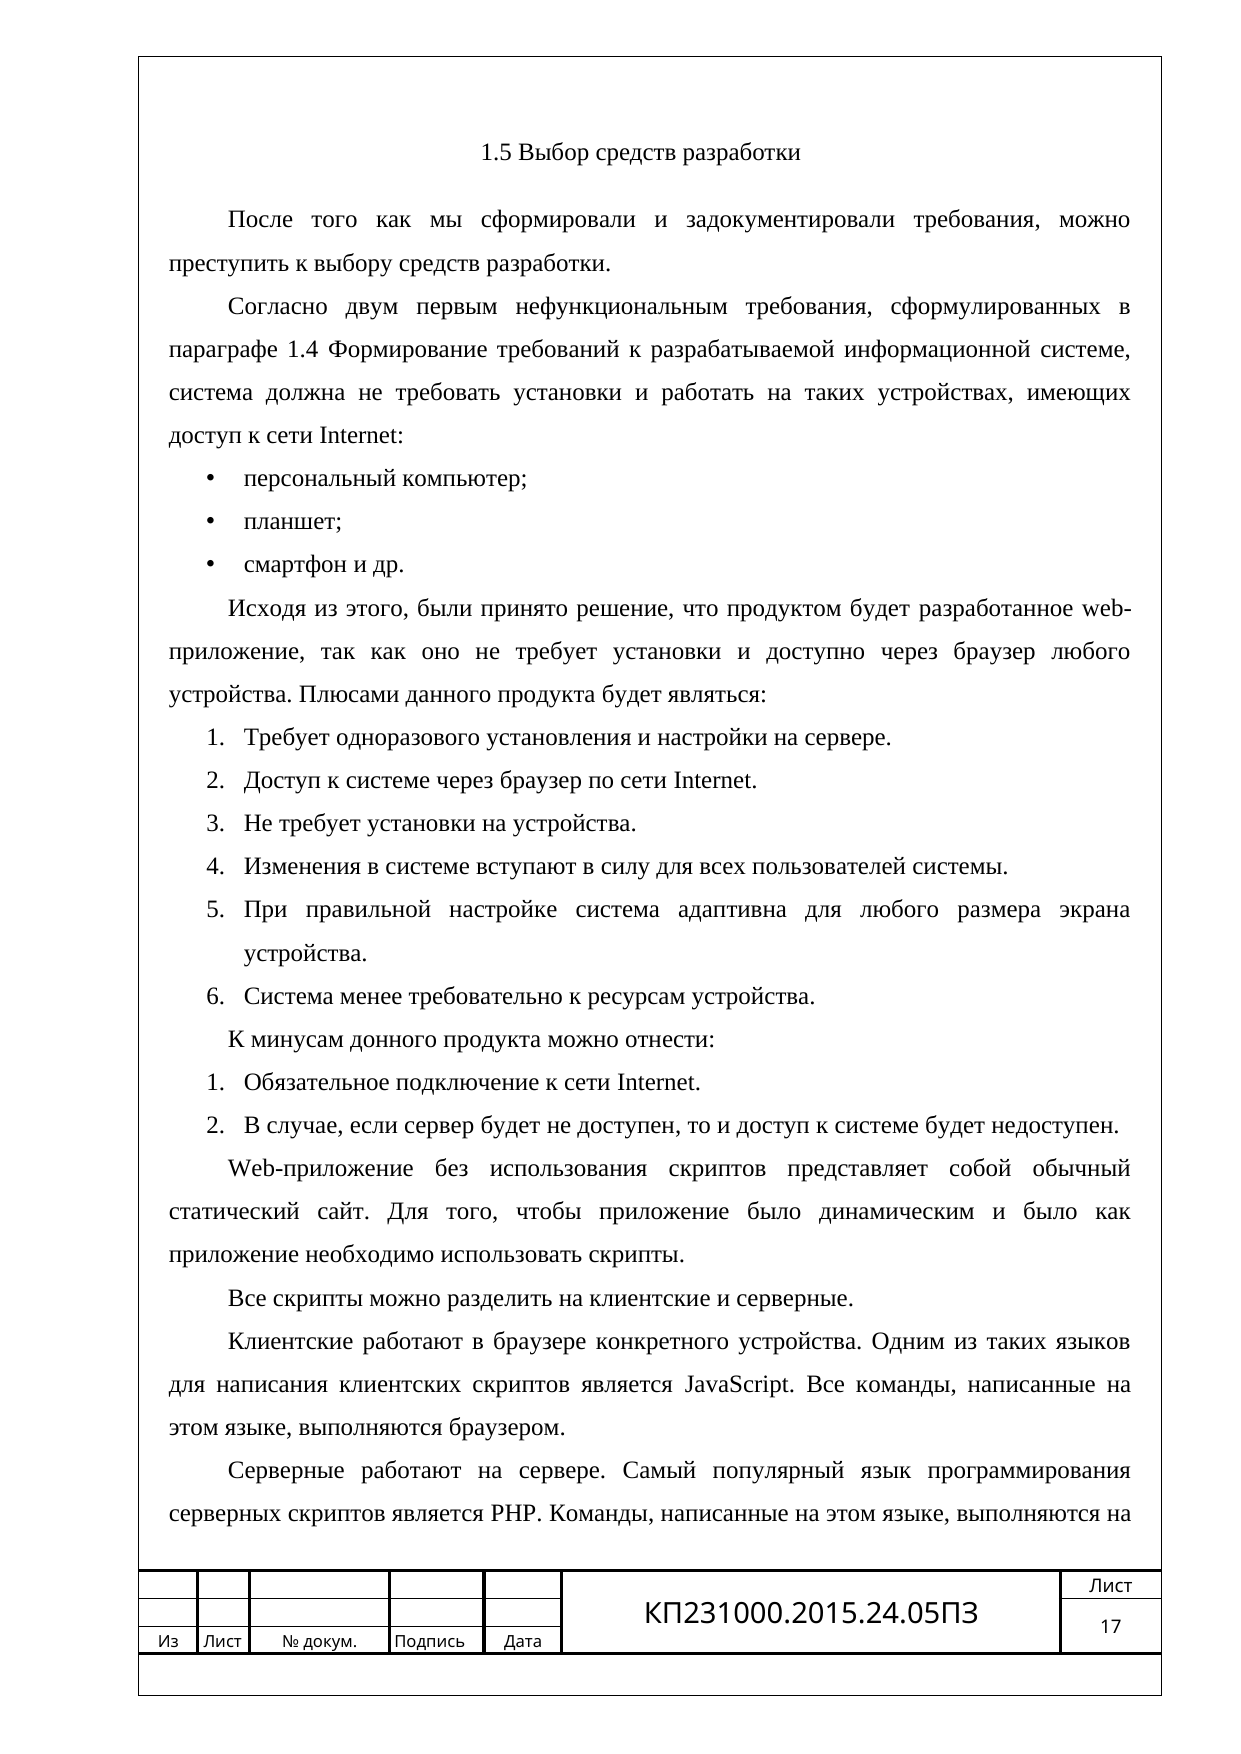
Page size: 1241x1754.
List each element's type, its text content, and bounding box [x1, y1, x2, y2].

list персональный компьютер; [206, 463, 1132, 492]
text Все скрипты можно разделить на клиентские и серверные. [168, 1283, 1132, 1311]
list Изменения в системе вступают в силу для всех пользователей системы. [206, 851, 1132, 880]
list смартфон и др. [206, 549, 1132, 578]
list В случае, если сервер будет не доступен, то и доступ к системе будет недоступен. [206, 1110, 1132, 1139]
text После того как мы сформировали и задокументировали требования, можно преступить к выбору средств разработки. [168, 204, 1132, 276]
text Серверные работают на сервере. Самый популярный язык программирования серверных скриптов является PHP. Команды, написанные на этом языке, выполняются на [168, 1455, 1132, 1527]
text Web-приложение без использования скриптов представляет собой обычный статический сайт. Для того, чтобы приложение было динамическим и было как приложение необходимо использовать скрипты. [168, 1153, 1132, 1268]
list планшет; [206, 506, 1132, 535]
subtitle 1.5 Выбор средств разработки [168, 137, 1132, 165]
text Согласно двум первым нефункциональным требования, сформулированных в параграфе 1.4 Формирование требований к разрабатываемой информационной системе, система должна не требовать установки и работать на таких устройствах, имеющих доступ к сети Internet: [168, 291, 1132, 449]
text К минусам донного продукта можно отнести: [168, 1024, 1132, 1053]
list Обязательное подключение к сети Internet. [206, 1067, 1132, 1096]
list При правильной настройке система адаптивна для любого размера экрана устройства. [206, 894, 1132, 966]
list Требует одноразового установления и настройки на сервере. [206, 722, 1132, 751]
list Не требует установки на устройства. [206, 808, 1132, 837]
list Доступ к системе через браузер по сети Internet. [206, 765, 1132, 794]
text Клиентские работают в браузере конкретного устройства. Одним из таких языков для написания клиентских скриптов является JavaScript. Все команды, написанные на этом языке, выполняются браузером. [168, 1326, 1132, 1441]
text Исходя из этого, были принято решение, что продуктом будет разработанное web-приложение, так как оно не требует установки и доступно через браузер любого устройства. Плюсами данного продукта будет являться: [168, 593, 1132, 708]
list Система менее требовательно к ресурсам устройства. [206, 981, 1132, 1009]
